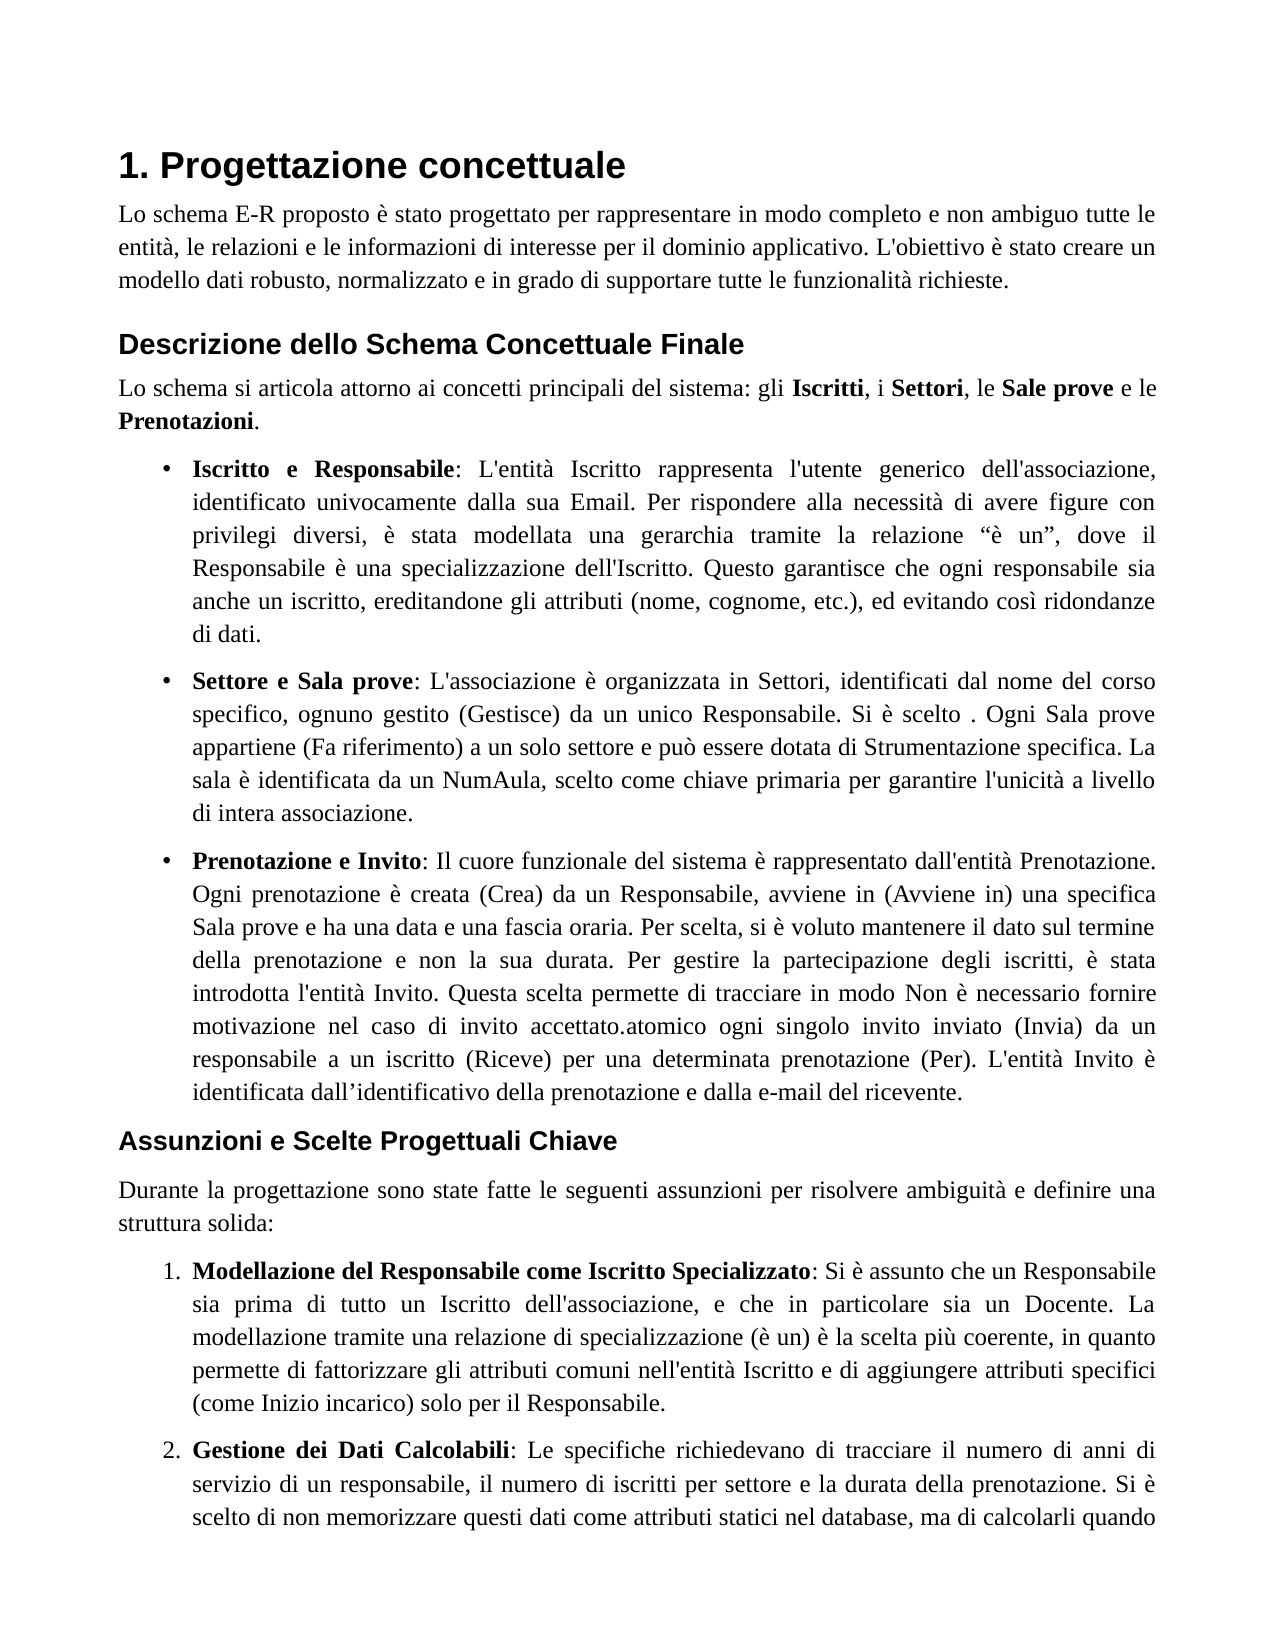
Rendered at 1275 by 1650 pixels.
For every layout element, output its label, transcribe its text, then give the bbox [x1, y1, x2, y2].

list Iscritto e Responsabile: L'entità Iscritto rappresenta l'utente generico dell'associazione, identificato univocamente dalla sua Email. Per rispondere alla necessità di avere figure con privilegi diversi, è stata modellata una gerarchia tramite la relazione “è un”, dove il Responsabile è una specializzazione dell'Iscritto. Questo garantisce che ogni responsabile sia anche un iscritto, ereditandone gli attributi (nome, cognome, etc.), ed evitando così ridondanze di dati. [162, 454, 1157, 647]
subtitle 1. Progettazione concettuale [118, 143, 1157, 186]
text Lo schema E-R proposto è stato progettato per rappresentare in modo completo e non ambiguo tutte le entità, le relazioni e le informazioni di interesse per il dominio applicativo. L'obiettivo è stato creare un modello dati robusto, normalizzato e in grado di supportare tutte le funzionalità richieste. [118, 199, 1157, 293]
list Settore e Sala prove: L'associazione è organizzata in Settori, identificati dal nome del corso specifico, ognuno gestito (Gestisce) da un unico Responsabile. Si è scelto . Ogni Sala prove appartiene (Fa riferimento) a un solo settore e può essere dotata di Strumentazione specifica. La sala è identificata da un NumAula, scelto come chiave primaria per garantire l'unicità a livello di intera associazione. [162, 666, 1157, 827]
list Modellazione del Responsabile come Iscritto Specializzato: Si è assunto che un Responsabile sia prima di tutto un Iscritto dell'associazione, e che in particolare sia un Docente. La modellazione tramite una relazione di specializzazione (è un) è la scelta più coerente, in quanto permette di fattorizzare gli attributi comuni nell'entità Iscritto e di aggiungere attributi specifici (come Inizio incarico) solo per il Responsabile. [162, 1256, 1157, 1417]
text Lo schema si articola attorno ai concetti principali del sistema: gli Iscritti, i Settori, le Sale prove e le Prenotazioni. [118, 373, 1157, 435]
text Durante la progettazione sono state fatte le seguenti assunzioni per risolvere ambiguità e definire una struttura solida: [118, 1175, 1157, 1237]
list Gestione dei Dati Calcolabili: Le specifiche richiedevano di tracciare il numero di anni di servizio di un responsabile, il numero di iscritti per settore e la durata della prenotazione. Si è scelto di non memorizzare questi dati come attributi statici nel database, ma di calcolarli quando [162, 1436, 1157, 1530]
subtitle Assunzioni e Scelte Progettuali Chiave [118, 1125, 1157, 1156]
subtitle Descrizione dello Schema Concettuale Finale [118, 327, 1157, 361]
list Prenotazione e Invito: Il cuore funzionale del sistema è rappresentato dall'entità Prenotazione. Ogni prenotazione è creata (Crea) da un Responsabile, avviene in (Avviene in) una specifica Sala prove e ha una data e una fascia oraria. Per scelta, si è voluto mantenere il dato sul termine della prenotazione e non la sua durata. Per gestire la partecipazione degli iscritti, è stata introdotta l'entità Invito. Questa scelta permette di tracciare in modo Non è necessario fornire motivazione nel caso di invito accettato.atomico ogni singolo invito inviato (Invia) da un responsabile a un iscritto (Riceve) per una determinata prenotazione (Per). L'entità Invito è identificata dall’identificativo della prenotazione e dalla e-mail del ricevente. [162, 846, 1157, 1106]
